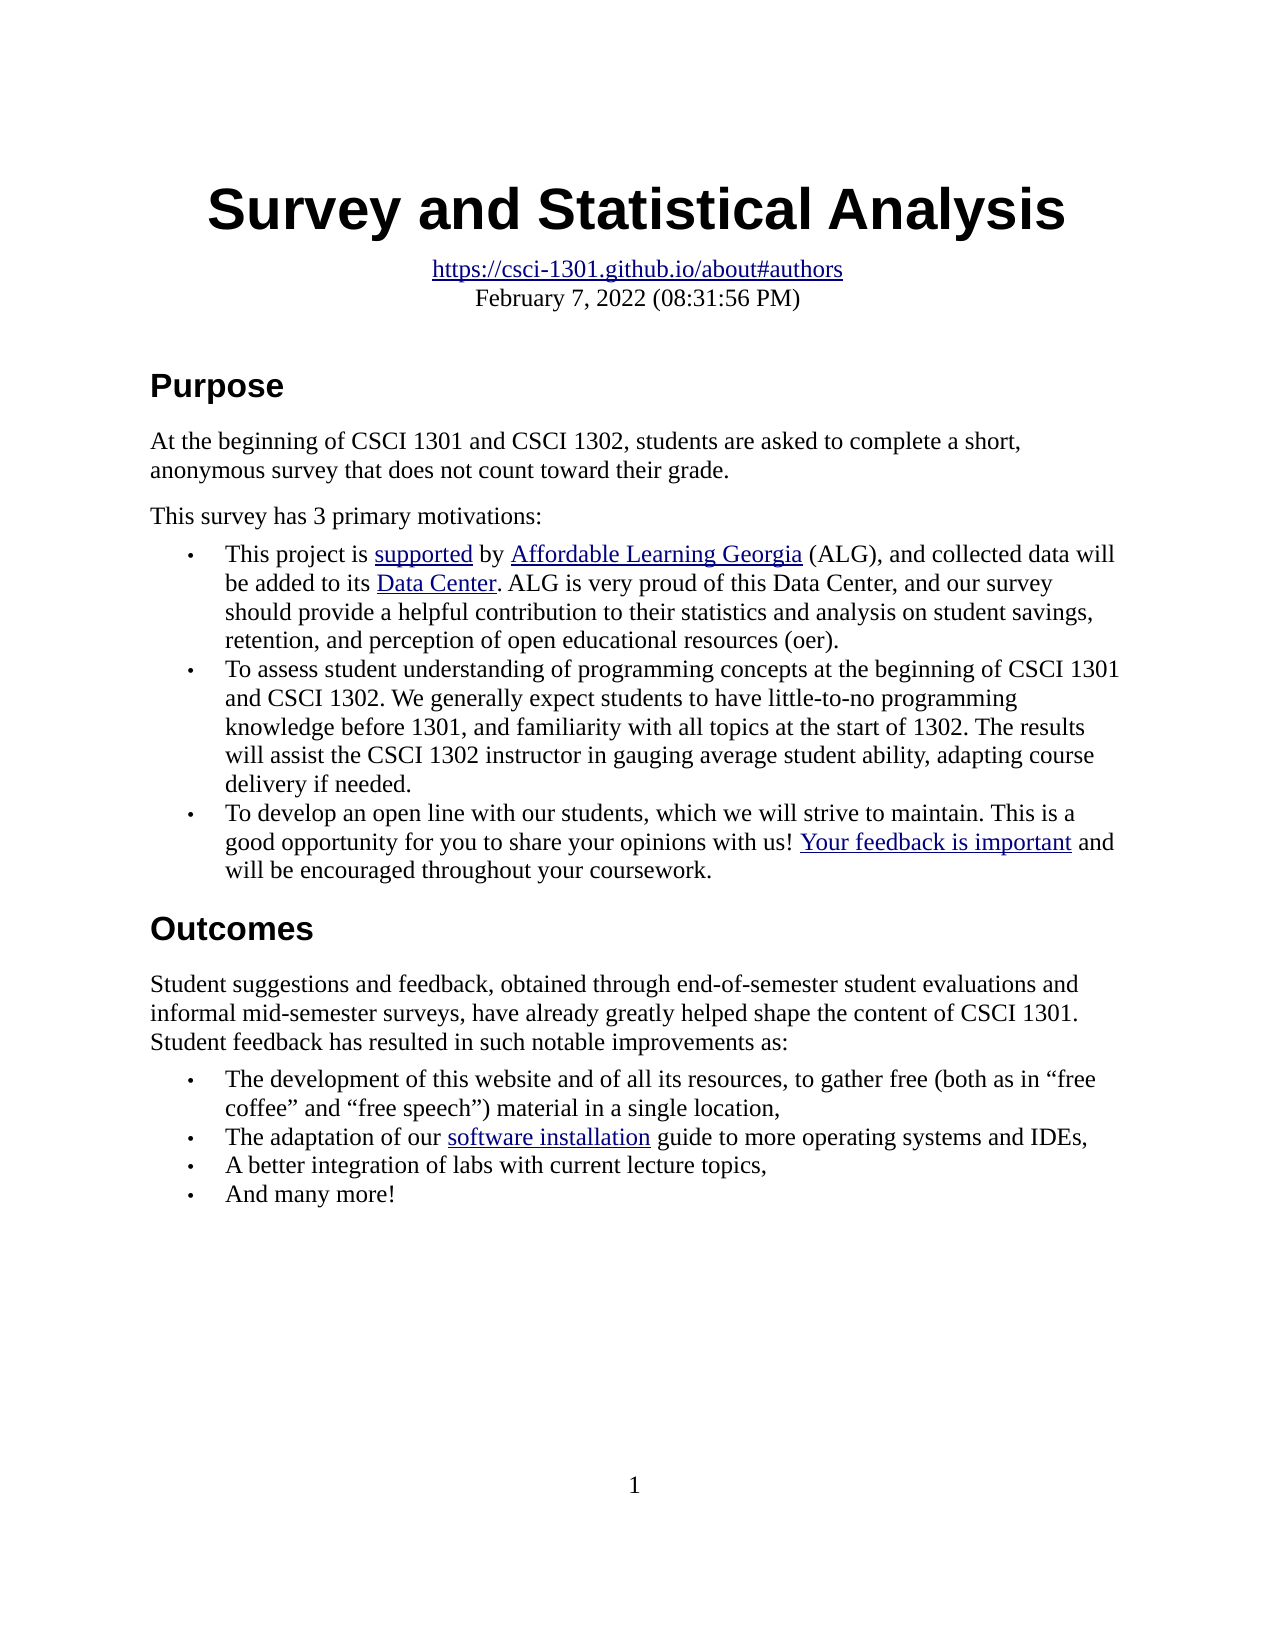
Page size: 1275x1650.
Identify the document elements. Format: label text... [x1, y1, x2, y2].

list The development of this website and of all its resources, to gather free (both as in “free coffee” and “free speech”) material in a single location, [187, 1064, 1125, 1122]
text Student suggestions and feedback, obtained through end-of-semester student evaluations and informal mid-semester surveys, have already greatly helped shape the content of CSCI 1301. Student feedback has resulted in such notable improvements as: [150, 969, 1125, 1055]
text At the beginning of CSCI 1301 and CSCI 1302, students are asked to complete a short, anonymous survey that does not count toward their grade. [150, 426, 1125, 483]
list This project is supported by Affordable Learning Georgia (ALG), and collected data will be added to its Data Center. ALG is very proud of this Data Center, and our survey should provide a helpful contribution to their statistics and analysis on student savings, retention, and perception of open educational resources (oer). [187, 539, 1125, 654]
subtitle Purpose [150, 366, 1125, 404]
list To develop an open line with our students, which we will strive to maintain. This is a good opportunity for you to share your opinions with us! Your feedback is important and will be encouraged throughout your coursework. [187, 798, 1125, 884]
list The adaptation of our software installation guide to more operating systems and IDEs, [187, 1122, 1125, 1151]
text https://csci-1301.github.io/about#authors [150, 254, 1125, 283]
list To assess student understanding of programming concepts at the beginning of CSCI 1301 and CSCI 1302. We generally expect students to have little-to-no programming knowledge before 1301, and familiarity with all topics at the start of 1302. The results will assist the CSCI 1302 instructor in gauging average student ability, adapting course delivery if needed. [187, 654, 1125, 798]
list And many more! [187, 1179, 1125, 1208]
text February 7, 2022 (08:31:56 PM) [150, 283, 1125, 312]
subtitle Outcomes [150, 909, 1125, 948]
text This survey has 3 primary motivations: [150, 501, 1125, 530]
list A better integration of labs with current lecture topics, [187, 1151, 1125, 1179]
title Survey and Statistical Analysis [150, 175, 1125, 242]
